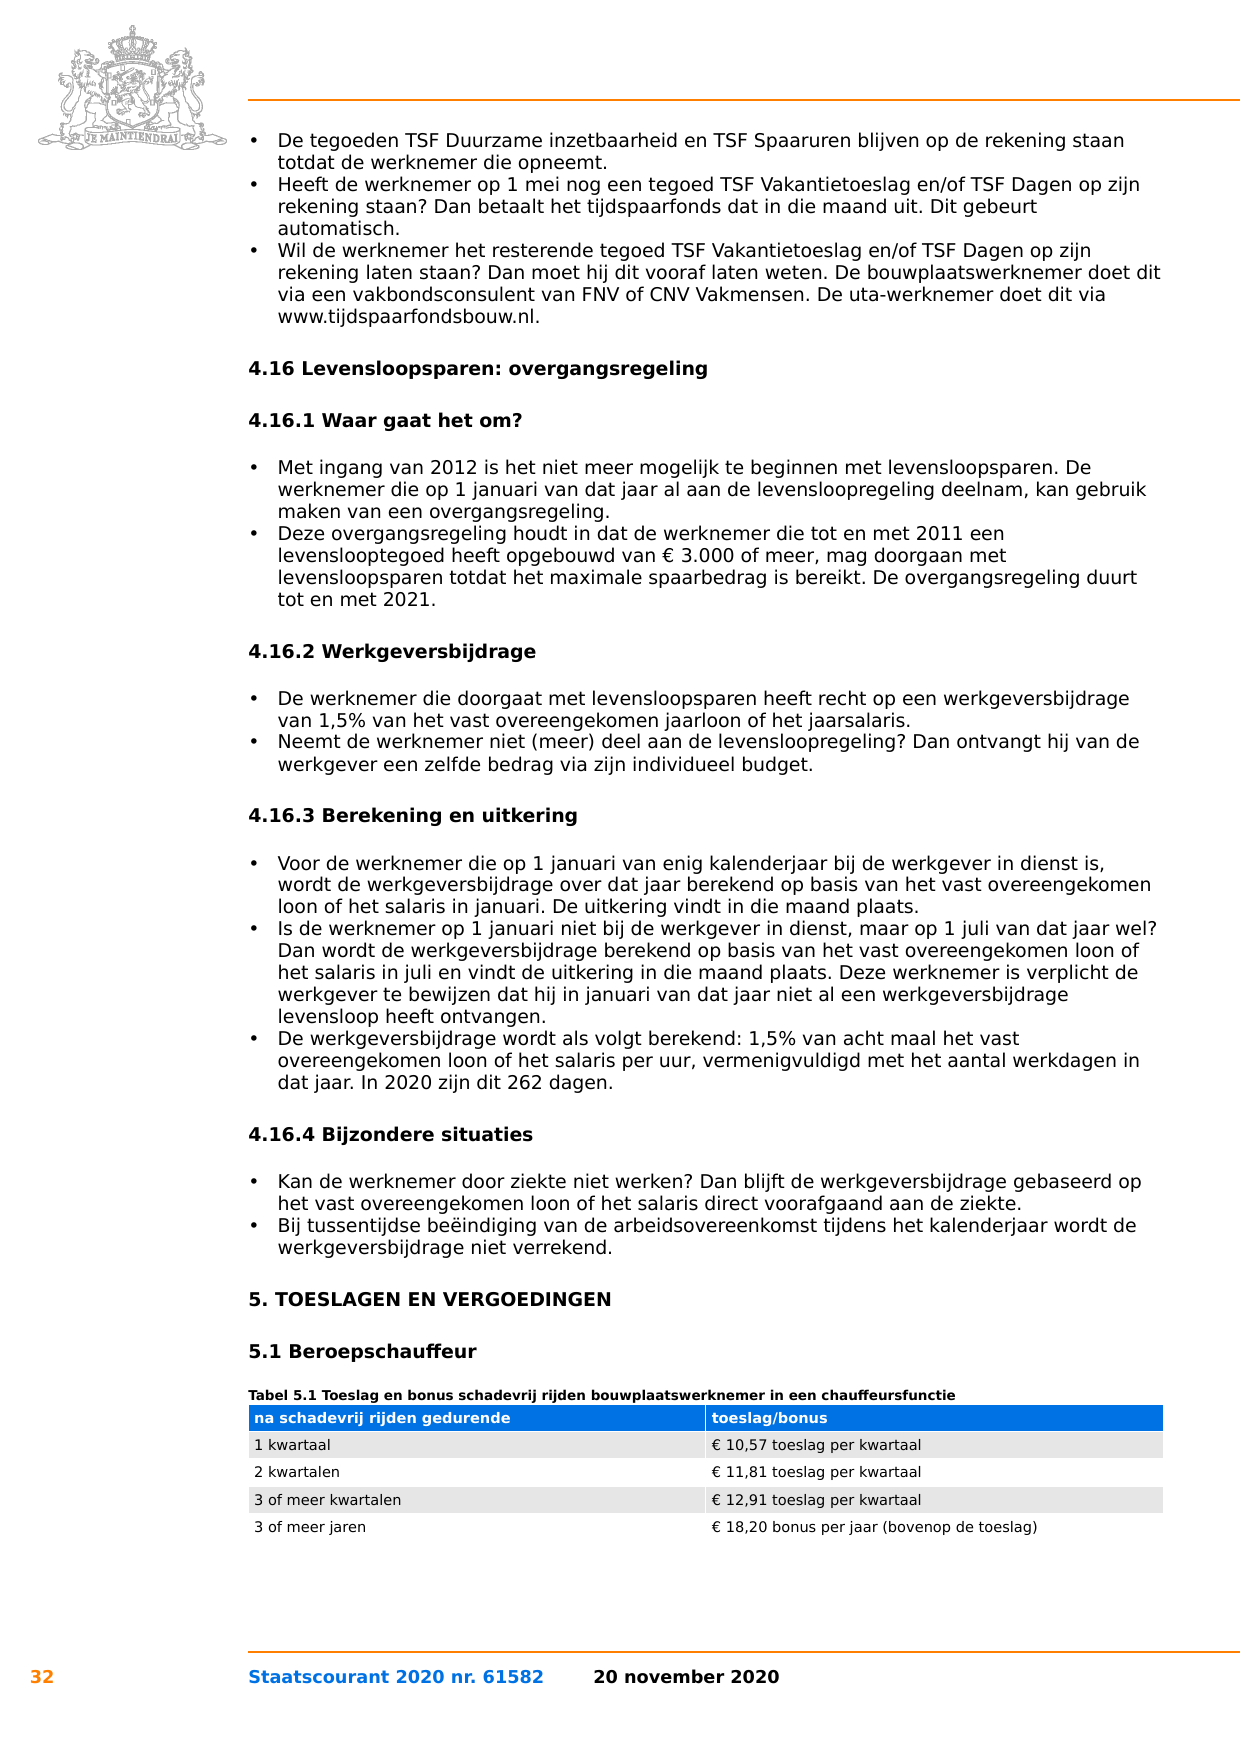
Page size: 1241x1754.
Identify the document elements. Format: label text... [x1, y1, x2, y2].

table_cell 3 of meer jaren [249, 1514, 705, 1541]
table_cell toeslag/bonus [706, 1405, 1163, 1431]
text • Neemt de werknemer niet (meer) deel aan de levensloopregeling? Dan ontvangt hij van de werkgever een zelfde bedrag via zijn individueel budget. [248, 731, 1163, 775]
text • De werknemer die doorgaat met levensloopsparen heeft recht op een werkgeversbijdrage van 1,5% van het vast overeengekomen jaarloon of het jaarsalaris. [248, 687, 1163, 731]
table_header Tabel 5.1 Toeslag en bonus schadevrij rijden bouwplaatswerknemer in een chauffeursfunctie [248, 1388, 1163, 1404]
text • De werkgeversbijdrage wordt als volgt berekend: 1,5% van acht maal het vast overeengekomen loon of het salaris per uur, vermenigvuldigd met het aantal werkdagen in dat jaar. In 2020 zijn dit 262 dagen. [248, 1028, 1163, 1094]
text • Voor de werknemer die op 1 januari van enig kalenderjaar bij de werkgever in dienst is, wordt de werkgeversbijdrage over dat jaar berekend op basis van het vast overeengekomen loon of het salaris in januari. De uitkering vindt in die maand plaats. [248, 852, 1163, 918]
table_cell 3 of meer kwartalen [249, 1487, 705, 1513]
text • Heeft de werknemer op 1 mei nog een tegoed TSF Vakantietoeslag en/of TSF Dagen op zijn rekening staan? Dan betaalt het tijdspaarfonds dat in die maand uit. Dit gebeurt automatisch. [248, 174, 1163, 240]
table_cell € 10,57 toeslag per kwartaal [706, 1432, 1163, 1458]
text • Bij tussentijdse beëindiging van de arbeidsovereenkomst tijdens het kalenderjaar wordt de werkgeversbijdrage niet verrekend. [248, 1215, 1163, 1259]
subtitle 4.16.4 Bijzondere situaties [248, 1124, 1163, 1146]
subtitle 4.16.1 Waar gaat het om? [248, 410, 1163, 432]
subtitle 4.16.2 Werkgeversbijdrage [248, 641, 1163, 662]
table_cell 2 kwartalen [249, 1460, 705, 1486]
table_cell na schadevrij rijden gedurende [249, 1405, 705, 1431]
subtitle 4.16.3 Berekening en uitkering [248, 805, 1163, 827]
table_cell € 11,81 toeslag per kwartaal [706, 1460, 1163, 1486]
text • Kan de werknemer door ziekte niet werken? Dan blijft de werkgeversbijdrage gebaseerd op het vast overeengekomen loon of het salaris direct voorafgaand aan de ziekte. [248, 1171, 1163, 1215]
text • Deze overgangsregeling houdt in dat de werknemer die tot en met 2011 een levenslooptegoed heeft opgebouwd van € 3.000 of meer, mag doorgaan met levensloopsparen totdat het maximale spaarbedrag is bereikt. De overgangsregeling duurt tot en met 2021. [248, 523, 1163, 611]
text • Wil de werknemer het resterende tegoed TSF Vakantietoeslag en/of TSF Dagen op zijn rekening laten staan? Dan moet hij dit vooraf laten weten. De bouwplaatswerknemer doet dit via een vakbondsconsulent van FNV of CNV Vakmensen. De uta-werknemer doet dit via www.tijdspaarfondsbouw.nl. [248, 240, 1163, 328]
subtitle 5.1 Beroepschauffeur [248, 1341, 1163, 1363]
text • Is de werknemer op 1 januari niet bij de werkgever in dienst, maar op 1 juli van dat jaar wel? Dan wordt de werkgeversbijdrage berekend op basis van het vast overeengekomen loon of het salaris in juli en vindt de uitkering in die maand plaats. Deze werknemer is verplicht de werkgever te bewijzen dat hij in januari van dat jaar niet al een werkgeversbijdrage levensloop heeft ontvangen. [248, 918, 1163, 1028]
subtitle 4.16 Levensloopsparen: overgangsregeling [248, 358, 1163, 380]
table_cell 1 kwartaal [249, 1432, 705, 1458]
text • Met ingang van 2012 is het niet meer mogelijk te beginnen met levensloopsparen. De werknemer die op 1 januari van dat jaar al aan de levensloopregeling deelnam, kan gebruik maken van een overgangsregeling. [248, 457, 1163, 523]
text • De tegoeden TSF Duurzame inzetbaarheid en TSF Spaaruren blijven op de rekening staan totdat de werknemer die opneemt. [248, 130, 1163, 174]
picture [38, 25, 227, 150]
table_cell € 18,20 bonus per jaar (bovenop de toeslag) [706, 1514, 1163, 1541]
table_cell € 12,91 toeslag per kwartaal [706, 1487, 1163, 1513]
subtitle 5. TOESLAGEN EN VERGOEDINGEN [248, 1289, 1163, 1311]
